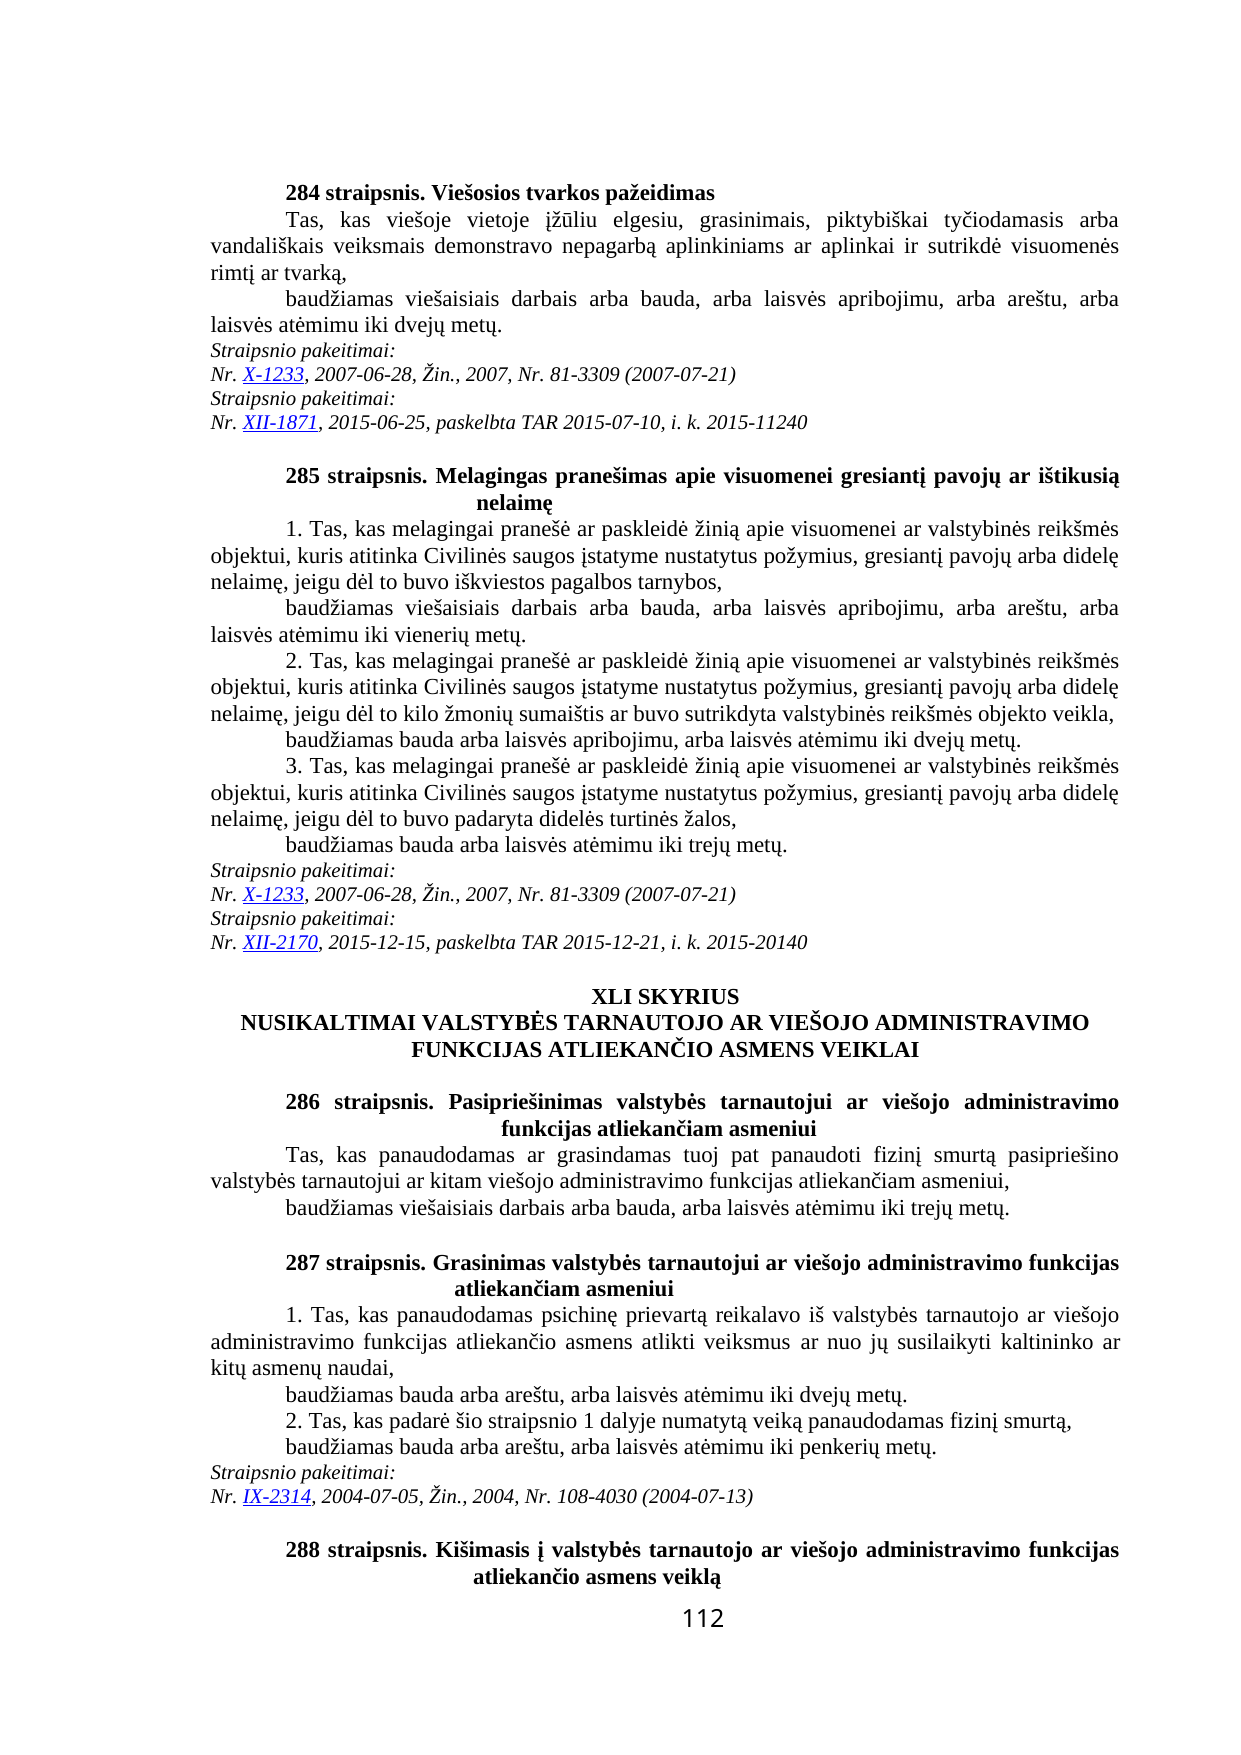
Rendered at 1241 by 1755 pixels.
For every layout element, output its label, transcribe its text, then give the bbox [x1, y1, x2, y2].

text Straipsnio pakeitimai: [210, 906, 1120, 930]
text baudžiamas bauda arba areštu, arba laisvės atėmimu iki penkerių metų. [210, 1433, 1120, 1460]
text 2. Tas, kas padarė šio straipsnio 1 dalyje numatytą veiką panaudodamas fizinį smurtą, [210, 1407, 1120, 1433]
text NUSIKALTIMAI VALSTYBĖS TARNAUTOJO AR VIEŠOJO ADMINISTRAVIMO FUNKCIJAS ATLIEKANČIO ASMENS VEIKLAI [210, 1009, 1120, 1062]
text 1. Tas, kas panaudodamas psichinę prievartą reikalavo iš valstybės tarnautojo ar viešojo administravimo funkcijas atliekančio asmens atlikti veiksmus ar nuo jų susilaikyti kaltininko ar kitų asmenų naudai, [210, 1302, 1120, 1381]
text baudžiamas bauda arba laisvės atėmimu iki trejų metų. [210, 832, 1120, 858]
text 1. Tas, kas melagingai pranešė ar paskleidė žinią apie visuomenei ar valstybinės reikšmės objektui, kuris atitinka Civilinės saugos įstatyme nustatytus požymius, gresiantį pavojų arba didelę nelaimę, jeigu dėl to buvo iškviestos pagalbos tarnybos, [210, 515, 1120, 594]
text Straipsnio pakeitimai: [210, 338, 1120, 362]
text baudžiamas bauda arba laisvės apribojimu, arba laisvės atėmimu iki dvejų metų. [210, 726, 1120, 752]
text 284 straipsnis. Viešosios tvarkos pažeidimas [210, 179, 1120, 206]
text Straipsnio pakeitimai: [210, 1460, 1120, 1484]
text 3. Tas, kas melagingai pranešė ar paskleidė žinią apie visuomenei ar valstybinės reikšmės objektui, kuris atitinka Civilinės saugos įstatyme nustatytus požymius, gresiantį pavojų arba didelę nelaimę, jeigu dėl to buvo padaryta didelės turtinės žalos, [210, 752, 1120, 832]
text 285 straipsnis. Melagingas pranešimas apie visuomenei gresiantį pavojų ar ištikusią nelaimę [285, 463, 1120, 515]
text Nr. XII-2170, 2015-12-15, paskelbta TAR 2015-12-21, i. k. 2015-20140 [210, 930, 1120, 954]
text Nr. X-1233, 2007-06-28, Žin., 2007, Nr. 81-3309 (2007-07-21) [210, 362, 1120, 386]
text Straipsnio pakeitimai: [210, 386, 1120, 410]
text Nr. X-1233, 2007-06-28, Žin., 2007, Nr. 81-3309 (2007-07-21) [210, 882, 1120, 906]
text baudžiamas viešaisiais darbais arba bauda, arba laisvės atėmimu iki trejų metų. [210, 1194, 1120, 1220]
text 288 straipsnis. Kišimasis į valstybės tarnautojo ar viešojo administravimo funkcijas atliekančio asmens veiklą [285, 1537, 1120, 1589]
text baudžiamas bauda arba areštu, arba laisvės atėmimu iki dvejų metų. [210, 1381, 1120, 1407]
text Nr. IX-2314, 2004-07-05, Žin., 2004, Nr. 108-4030 (2004-07-13) [210, 1484, 1120, 1508]
text 286 straipsnis. Pasipriešinimas valstybės tarnautojui ar viešojo administravimo funkcijas atliekančiam asmeniui [285, 1088, 1120, 1141]
text Tas, kas panaudodamas ar grasindamas tuoj pat panaudoti fizinį smurtą pasipriešino valstybės tarnautojui ar kitam viešojo administravimo funkcijas atliekančiam asmeniui, [210, 1141, 1120, 1194]
text 2. Tas, kas melagingai pranešė ar paskleidė žinią apie visuomenei ar valstybinės reikšmės objektui, kuris atitinka Civilinės saugos įstatyme nustatytus požymius, gresiantį pavojų arba didelę nelaimę, jeigu dėl to kilo žmonių sumaištis ar buvo sutrikdyta valstybinės reikšmės objekto veikla, [210, 647, 1120, 726]
text Straipsnio pakeitimai: [210, 858, 1120, 882]
text baudžiamas viešaisiais darbais arba bauda, arba laisvės apribojimu, arba areštu, arba laisvės atėmimu iki dvejų metų. [210, 285, 1120, 338]
text 287 straipsnis. Grasinimas valstybės tarnautojui ar viešojo administravimo funkcijas atliekančiam asmeniui [285, 1249, 1120, 1302]
text XLI SKYRIUS [210, 983, 1120, 1009]
text Tas, kas viešoje vietoje įžūliu elgesiu, grasinimais, piktybiškai tyčiodamasis arba vandališkais veiksmais demonstravo nepagarbą aplinkiniams ar aplinkai ir sutrikdė visuomenės rimtį ar tvarką, [210, 206, 1120, 285]
text baudžiamas viešaisiais darbais arba bauda, arba laisvės apribojimu, arba areštu, arba laisvės atėmimu iki vienerių metų. [210, 594, 1120, 647]
text Nr. XII-1871, 2015-06-25, paskelbta TAR 2015-07-10, i. k. 2015-11240 [210, 410, 1120, 434]
